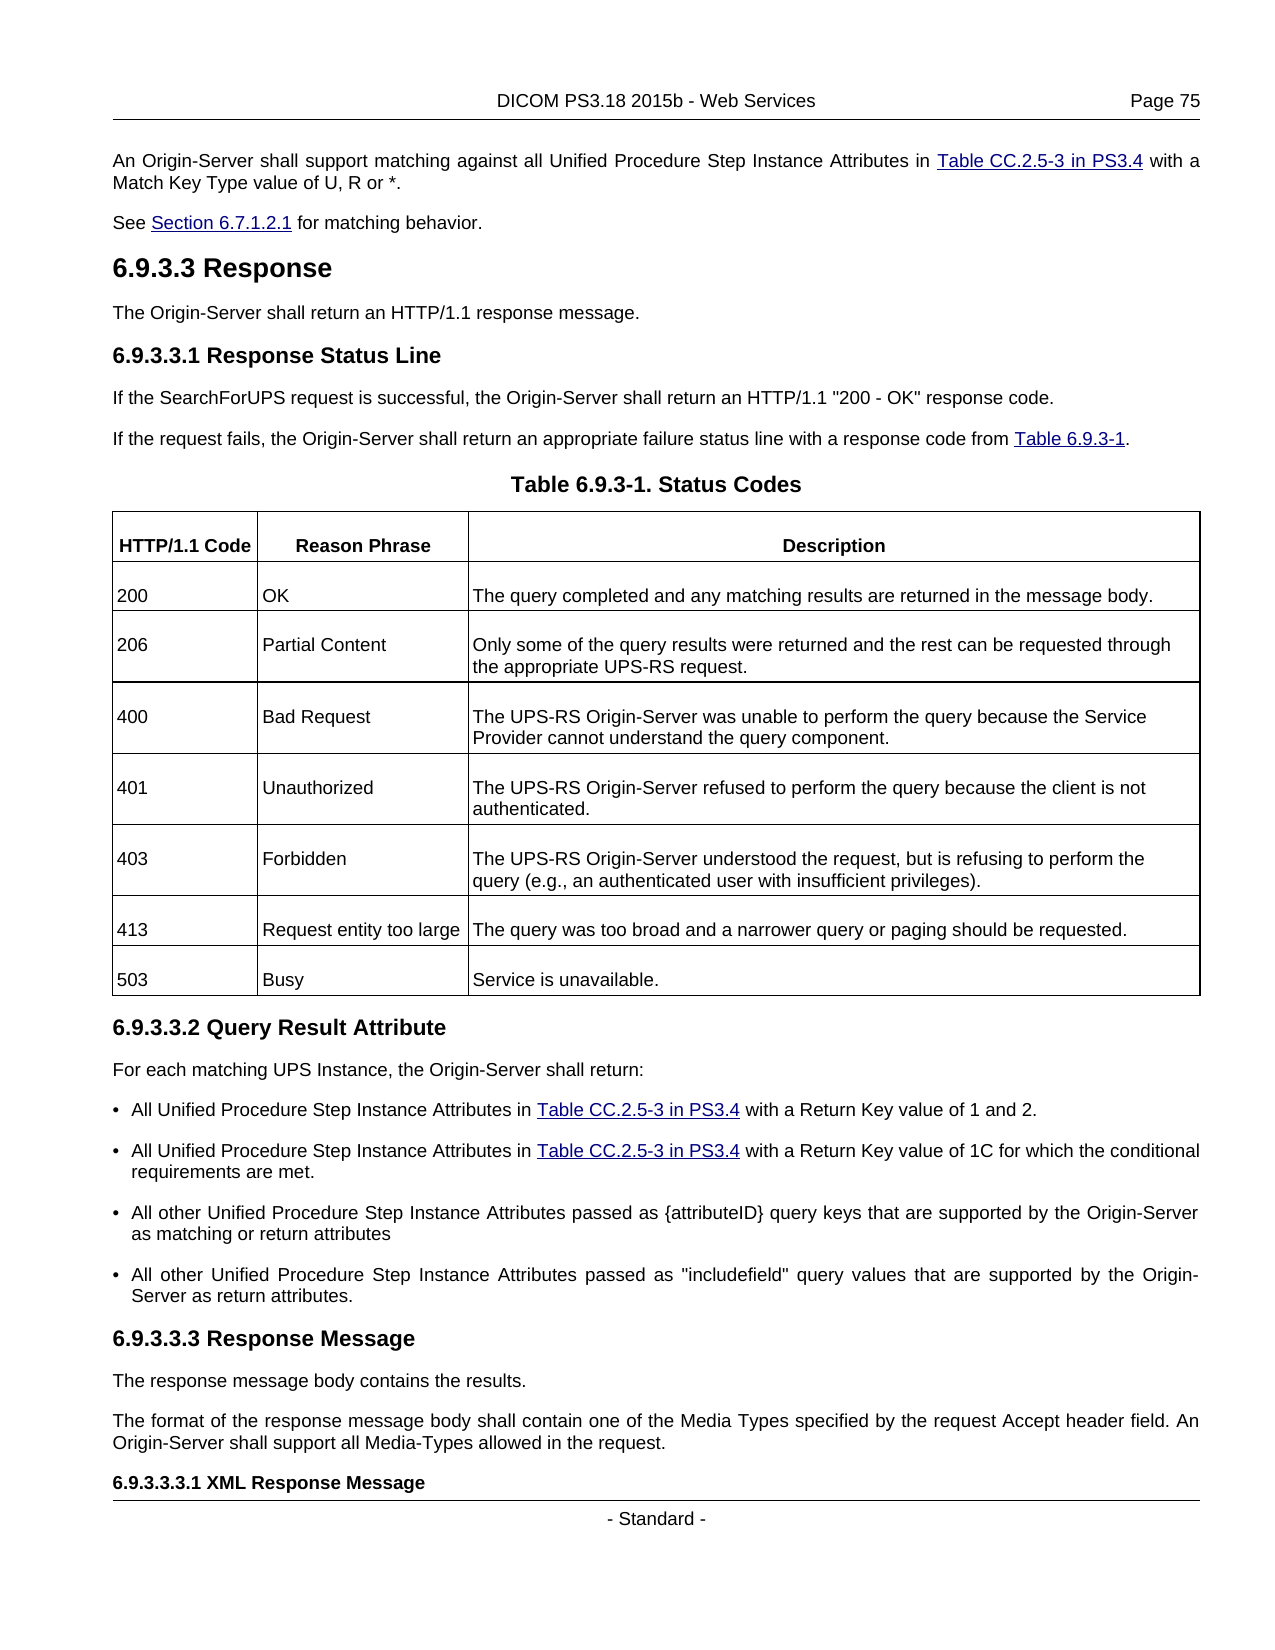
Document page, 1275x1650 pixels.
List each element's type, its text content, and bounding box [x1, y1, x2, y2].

text The response message body contains the results. [112, 1370, 1200, 1391]
table_cell Service is unavailable. [469, 946, 1199, 994]
table_header Description [469, 512, 1199, 561]
text Table 6.9.3-1. Status Codes [112, 471, 1200, 497]
text If the request fails, the Origin-Server shall return an appropriate failure status line with a response code from Table 6.9.3-1. [112, 427, 1200, 449]
table_cell 413 [113, 896, 257, 945]
table_cell Busy [258, 946, 468, 994]
list All Unified Procedure Step Instance Attributes in Table CC.2.5-3 in PS3.4 with a Return Key value of 1C for which the conditional requirements are met. [112, 1139, 1200, 1183]
text 6.9.3.3.2 Query Result Attribute [112, 1014, 1200, 1040]
text 6.9.3.3 Response [112, 252, 1200, 283]
text 6.9.3.3.3.1 XML Response Message [112, 1472, 1200, 1493]
text 6.9.3.3.3 Response Message [112, 1325, 1200, 1351]
table_cell OK [258, 562, 468, 610]
table_cell 200 [113, 562, 257, 610]
table_cell 206 [113, 611, 257, 681]
table_cell The query completed and any matching results are returned in the message body. [469, 562, 1199, 610]
text For each matching UPS Instance, the Origin-Server shall return: [112, 1059, 1200, 1081]
text See Section 6.7.1.2.1 for matching behavior. [112, 212, 1200, 233]
text The format of the response message body shall contain one of the Media Types specified by the request Accept header field. An Origin-Server shall support all Media-Types allowed in the request. [112, 1410, 1200, 1453]
text The Origin-Server shall return an HTTP/1.1 response message. [112, 302, 1200, 324]
table_cell Only some of the query results were returned and the rest can be requested through the appropriate UPS-RS request. [469, 611, 1199, 681]
list All other Unified Procedure Step Instance Attributes passed as {attributeID} query keys that are supported by the Origin-Server as matching or return attributes [112, 1201, 1200, 1244]
table_cell Unauthorized [258, 754, 468, 824]
table_cell 400 [113, 683, 257, 753]
table_cell 401 [113, 754, 257, 824]
table_cell 503 [113, 946, 257, 994]
table_cell 403 [113, 825, 257, 895]
text If the SearchForUPS request is successful, the Origin-Server shall return an HTTP/1.1 "200 - OK" response code. [112, 387, 1200, 409]
table_cell Partial Content [258, 611, 468, 681]
list All other Unified Procedure Step Instance Attributes passed as "includefield" query values that are supported by the Origin-Server as return attributes. [112, 1263, 1200, 1306]
table_header HTTP/1.1 Code [113, 512, 257, 561]
text An Origin-Server shall support matching against all Unified Procedure Step Instance Attributes in Table CC.2.5-3 in PS3.4 with a Match Key Type value of U, R or *. [112, 150, 1200, 193]
table_cell Bad Request [258, 683, 468, 753]
table_cell Forbidden [258, 825, 468, 895]
table_cell The UPS-RS Origin-Server was unable to perform the query because the Service Provider cannot understand the query component. [469, 683, 1199, 753]
table_cell The UPS-RS Origin-Server refused to perform the query because the client is not authenticated. [469, 754, 1199, 824]
list All Unified Procedure Step Instance Attributes in Table CC.2.5-3 in PS3.4 with a Return Key value of 1 and 2. [112, 1099, 1200, 1121]
table_cell The query was too broad and a narrower query or paging should be requested. [469, 896, 1199, 945]
text 6.9.3.3.1 Response Status Line [112, 342, 1200, 368]
table_cell The UPS-RS Origin-Server understood the request, but is refusing to perform the query (e.g., an authenticated user with insufficient privileges). [469, 825, 1199, 895]
table_header Reason Phrase [258, 512, 468, 561]
table_cell Request entity too large [258, 896, 468, 945]
